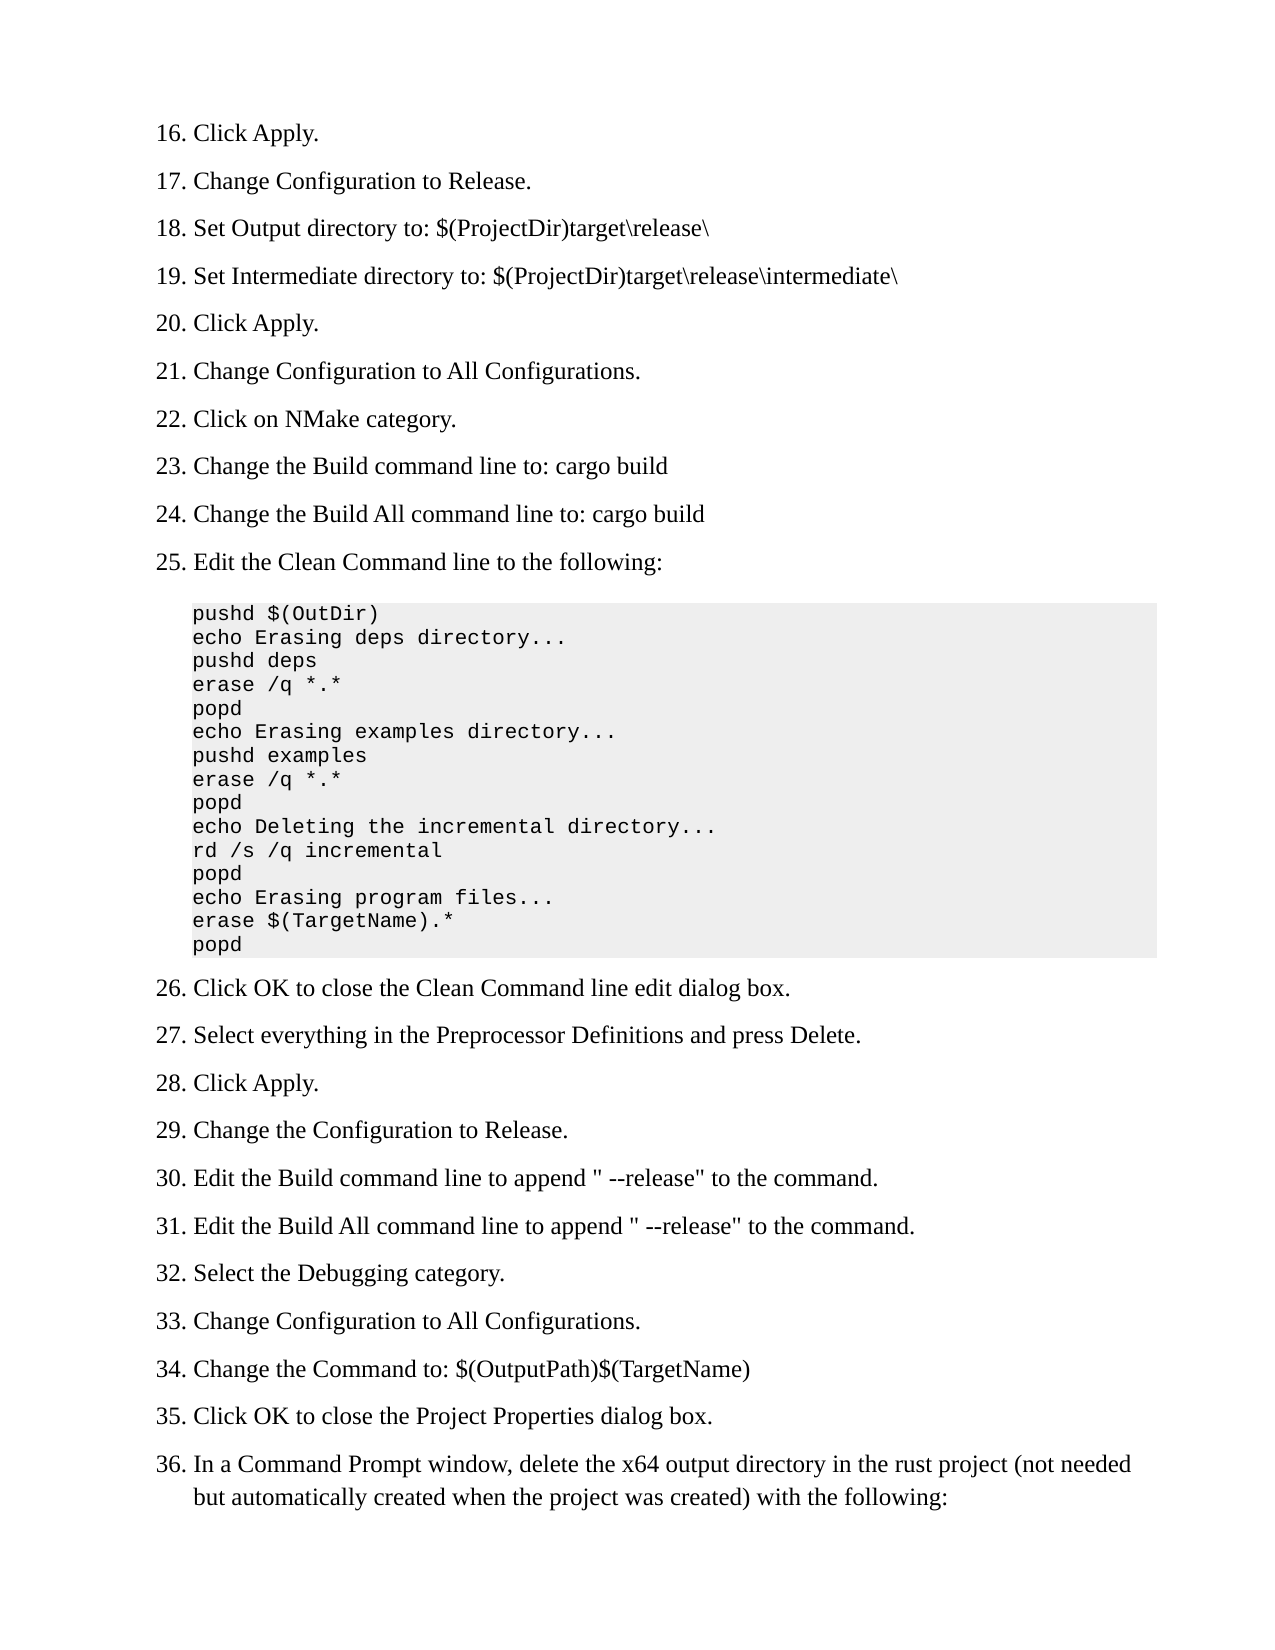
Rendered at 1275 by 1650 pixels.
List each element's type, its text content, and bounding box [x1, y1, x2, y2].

text pushd $(OutDir) [192, 603, 1157, 627]
list Set Intermediate directory to: $(ProjectDir)target\release\intermediate\ [156, 261, 1157, 290]
text erase $(TargetName).* [192, 911, 1157, 934]
text pushd deps [192, 650, 1157, 674]
list Change the Build command line to: cargo build [156, 451, 1157, 480]
list Edit the Build All command line to append " --release" to the command. [156, 1211, 1157, 1239]
list Click Apply. [156, 1068, 1157, 1097]
text echo Deleting the incremental directory... [192, 816, 1157, 839]
text rd /s /q incremental [192, 839, 1157, 863]
list Click OK to close the Clean Command line edit dialog box. [156, 973, 1157, 1002]
text popd [192, 792, 1157, 816]
list Change the Configuration to Release. [156, 1116, 1157, 1144]
list In a Command Prompt window, delete the x64 output directory in the rust project (not needed but automatically created when the project was created) with the following: [156, 1449, 1157, 1511]
list Edit the Clean Command line to the following: [156, 547, 1157, 575]
list Change Configuration to All Configurations. [156, 1306, 1157, 1335]
list Select the Debugging category. [156, 1258, 1157, 1287]
list Select everything in the Preprocessor Definitions and press Delete. [156, 1020, 1157, 1049]
list Set Output directory to: $(ProjectDir)target\release\ [156, 213, 1157, 242]
text echo Erasing program files... [192, 887, 1157, 911]
list Click OK to close the Project Properties dialog box. [156, 1401, 1157, 1430]
text echo Erasing deps directory... [192, 627, 1157, 650]
text popd [192, 698, 1157, 721]
list Change the Command to: $(OutputPath)$(TargetName) [156, 1354, 1157, 1382]
text echo Erasing examples directory... [192, 721, 1157, 745]
list Change Configuration to All Configurations. [156, 356, 1157, 385]
text popd [192, 863, 1157, 887]
list Click Apply. [156, 118, 1157, 147]
text erase /q *.* [192, 769, 1157, 792]
list Change Configuration to Release. [156, 166, 1157, 194]
text pushd examples [192, 745, 1157, 769]
text erase /q *.* [192, 674, 1157, 698]
list Edit the Build command line to append " --release" to the command. [156, 1163, 1157, 1192]
list Click Apply. [156, 308, 1157, 337]
text popd [192, 934, 1157, 958]
list Click on NMake category. [156, 404, 1157, 432]
list Change the Build All command line to: cargo build [156, 499, 1157, 528]
